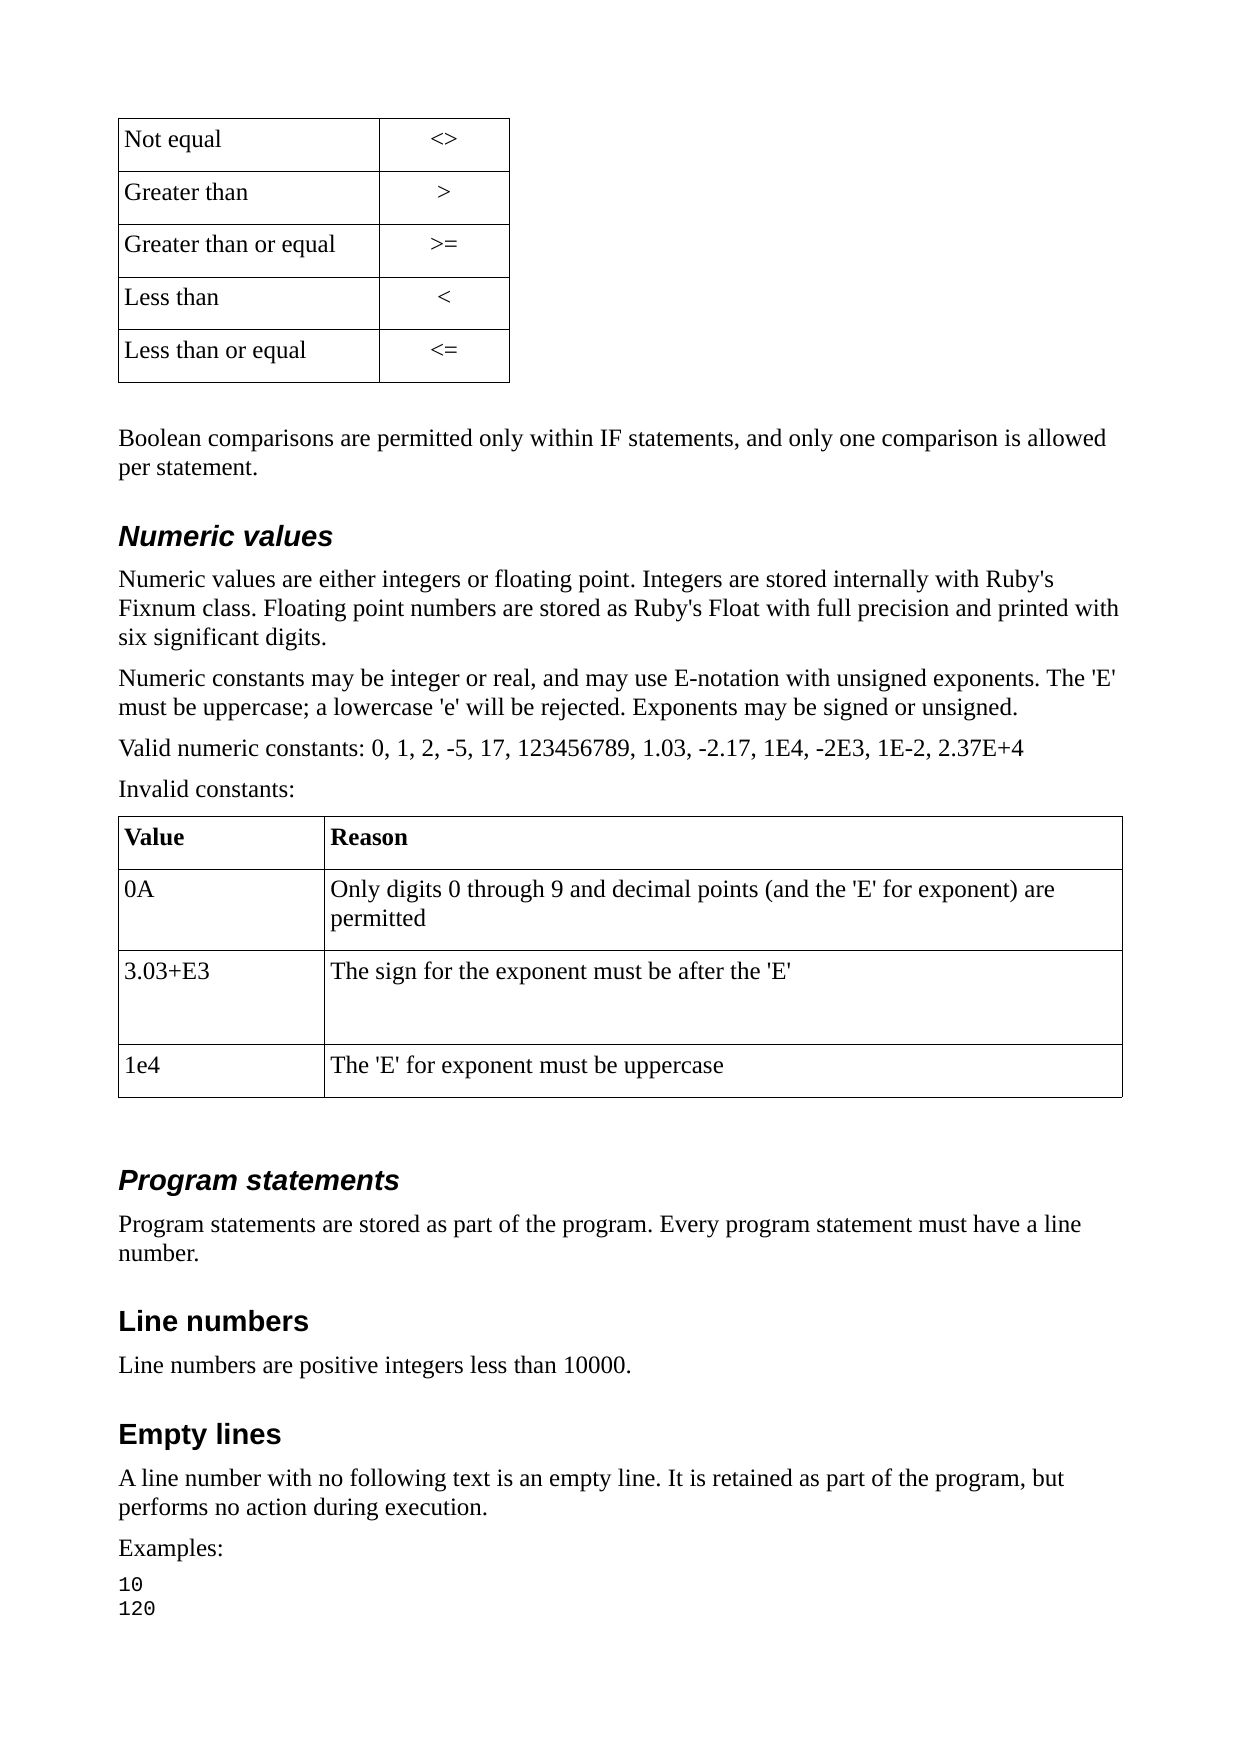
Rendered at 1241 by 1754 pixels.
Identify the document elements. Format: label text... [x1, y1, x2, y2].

table_cell The sign for the exponent must be after the 'E' [325, 951, 1122, 1044]
text Program statements are stored as part of the program. Every program statement must have a line number. [118, 1209, 1122, 1267]
table_header Reason [325, 817, 1122, 869]
table_cell <= [380, 330, 509, 382]
table_cell 1e4 [119, 1045, 324, 1097]
table_cell Less than or equal [119, 330, 379, 382]
text Boolean comparisons are permitted only within IF statements, and only one comparison is allowed per statement. [118, 423, 1122, 481]
text Numeric constants may be integer or real, and may use E-notation with unsigned exponents. The 'E' must be uppercase; a lowercase 'e' will be rejected. Exponents may be signed or unsigned. [118, 663, 1122, 721]
table_cell 3.03+E3 [119, 951, 324, 1044]
subtitle Line numbers [118, 1304, 1122, 1338]
text 10 [118, 1574, 1122, 1598]
subtitle Empty lines [118, 1417, 1122, 1450]
table_cell Only digits 0 through 9 and decimal points (and the 'E' for exponent) are permitted [325, 870, 1122, 950]
table_cell 0A [119, 870, 324, 950]
text Numeric values are either integers or floating point. Integers are stored internally with Ruby's Fixnum class. Floating point numbers are stored as Ruby's Float with full precision and printed with six significant digits. [118, 564, 1122, 651]
table_cell Less than [119, 278, 379, 329]
table_header Value [119, 817, 324, 869]
text Valid numeric constants: 0, 1, 2, -5, 17, 123456789, 1.03, -2.17, 1E4, -2E3, 1E-2, 2.37E+4 [118, 733, 1122, 762]
table_cell The 'E' for exponent must be uppercase [325, 1045, 1122, 1097]
text Invalid constants: [118, 774, 1122, 803]
table_cell < [380, 278, 509, 329]
text A line number with no following text is an empty line. It is retained as part of the program, but performs no action during execution. [118, 1463, 1122, 1520]
table_cell Not equal [119, 119, 379, 171]
table_cell > [380, 172, 509, 224]
table_cell Greater than [119, 172, 379, 224]
subtitle Program statements [118, 1163, 1122, 1197]
table_cell >= [380, 225, 509, 277]
text Line numbers are positive integers less than 10000. [118, 1351, 1122, 1379]
text 120 [118, 1598, 1122, 1621]
text Examples: [118, 1533, 1122, 1562]
subtitle Numeric values [118, 518, 1122, 552]
table_cell <> [380, 119, 509, 171]
table_cell Greater than or equal [119, 225, 379, 277]
